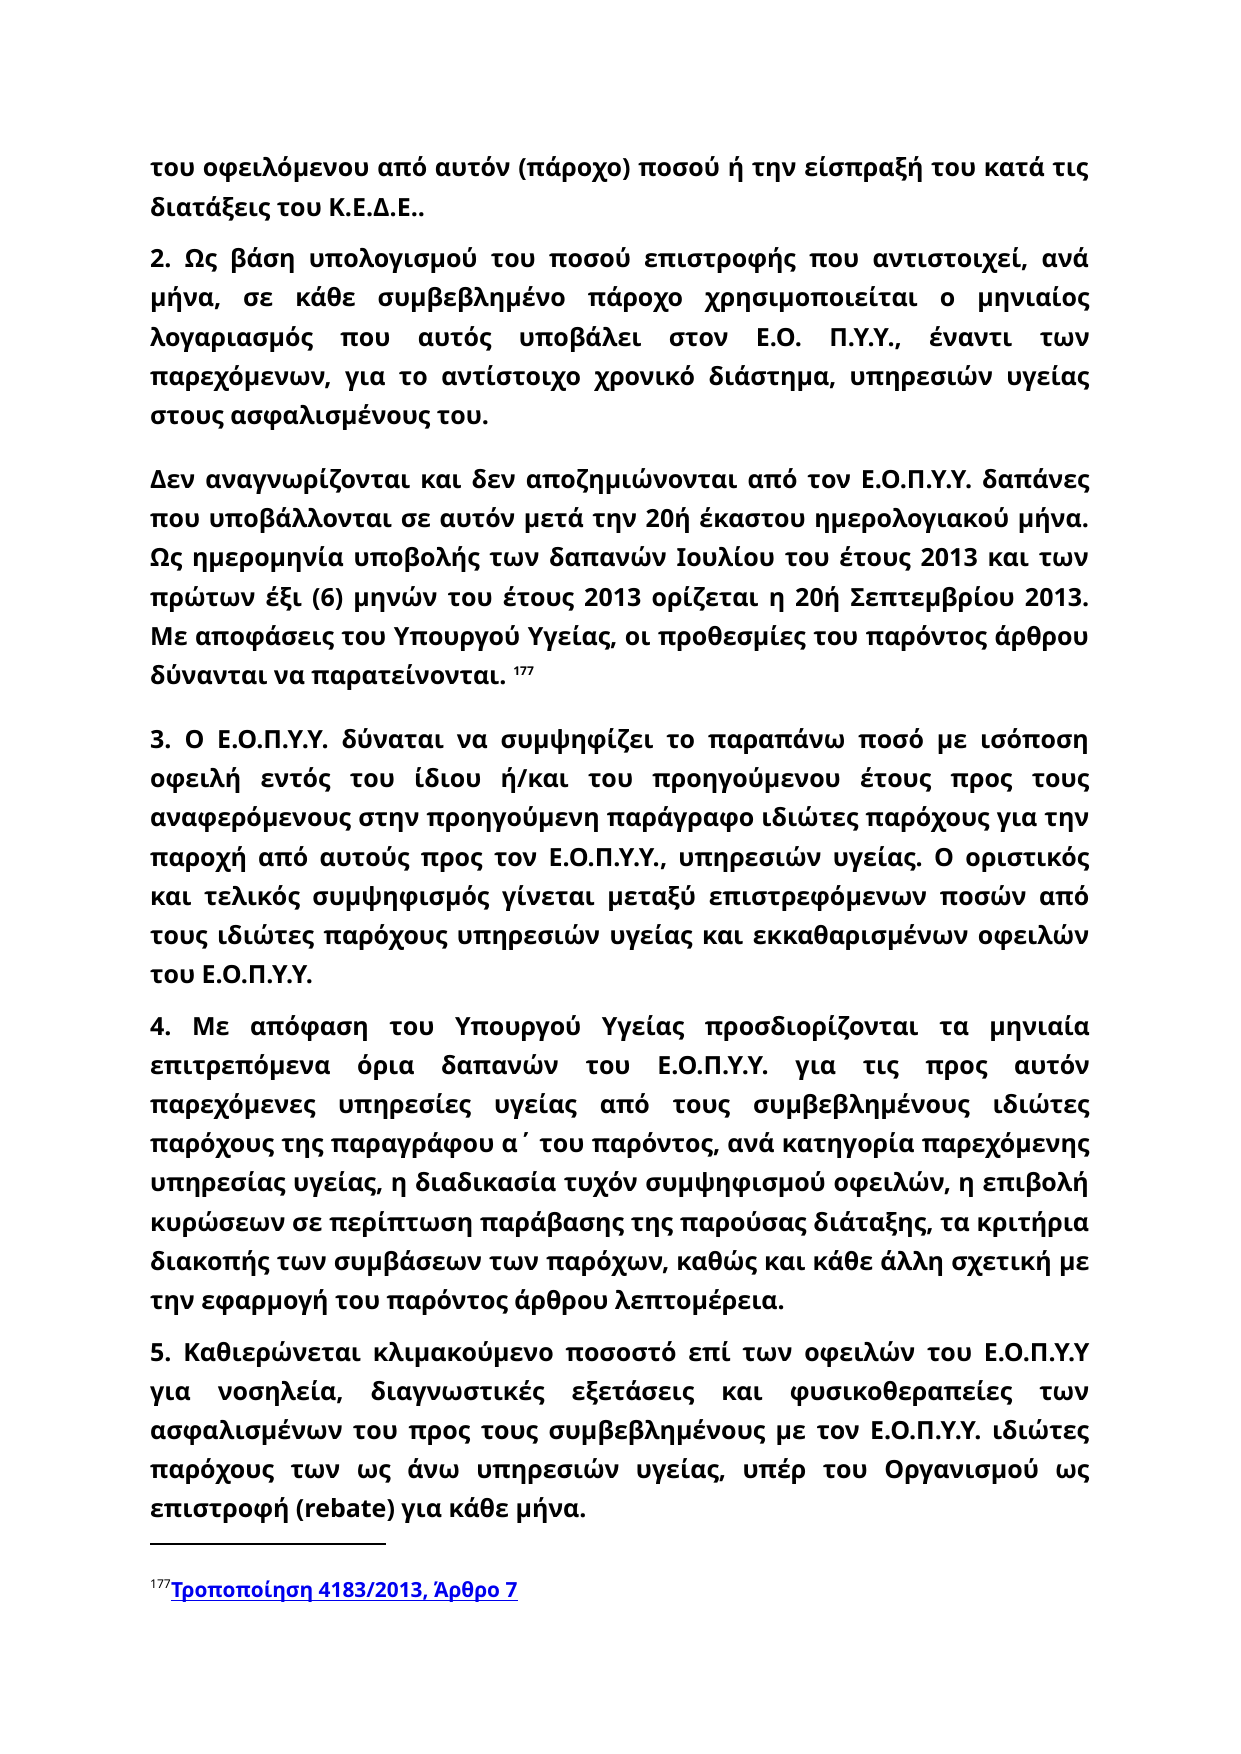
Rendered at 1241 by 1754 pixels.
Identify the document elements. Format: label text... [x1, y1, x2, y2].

text Τροποποίηση 4183/2013, Άρθρο 7 [150, 1576, 1090, 1604]
text 4. Με απόφαση του Υπουργού Υγείας προσδιορίζονται τα μηνιαία επιτρεπόμενα όρια δαπανών του Ε.Ο.Π.Υ.Υ. για τις προς αυτόν παρεχόμενες υπηρεσίες υγείας από τους συμβεβλημένους ιδιώτες παρόχους της παραγράφου α΄ του παρόντος, ανά κατηγορία παρεχόμενης υπηρεσίας υγείας, η διαδικασία τυχόν συμψηφισμού οφειλών, η επιβολή κυρώσεων σε περίπτωση παράβασης της παρούσας διάταξης, τα κριτήρια διακοπής των συμβάσεων των παρόχων, καθώς και κάθε άλλη σχετική με την εφαρμογή του παρόντος άρθρου λεπτομέρεια. [150, 1008, 1090, 1317]
text 2. Ως βάση υπολογισμού του ποσού επιστροφής που αντιστοιχεί, ανά μήνα, σε κάθε συμβεβλημένο πάροχο χρησιμοποιείται ο μηνιαίος λογαριασμός που αυτός υποβάλει στον Ε.Ο. Π.Υ.Υ., έναντι των παρεχόμενων, για το αντίστοιχο χρονικό διάστημα, υπηρεσιών υγείας στους ασφαλισμένους του. [150, 241, 1090, 432]
text 3. Ο Ε.Ο.Π.Υ.Υ. δύναται να συμψηφίζει το παραπάνω ποσό με ισόποση οφειλή εντός του ίδιου ή/και του προηγούμενου έτους προς τους αναφερόμενους στην προηγούμενη παράγραφο ιδιώτες παρόχους για την παροχή από αυτούς προς τον Ε.Ο.Π.Υ.Υ., υπηρεσιών υγείας. Ο οριστικός και τελικός συμψηφισμός γίνεται μεταξύ επιστρεφόμενων ποσών από τους ιδιώτες παρόχους υπηρεσιών υγείας και εκκαθαρισμένων οφειλών του Ε.Ο.Π.Υ.Υ. [150, 722, 1090, 991]
text του οφειλόμενου από αυτόν (πάροχο) ποσού ή την είσπραξή του κατά τις διατάξεις του Κ.Ε.Δ.Ε.. [150, 150, 1090, 223]
text 5. Καθιερώνεται κλιμακούμενο ποσοστό επί των οφειλών του Ε.Ο.Π.Υ.Υ για νοσηλεία, διαγνωστικές εξετάσεις και φυσικοθεραπείες των ασφαλισμένων του προς τους συμβεβλημένους με τον Ε.Ο.Π.Υ.Υ. ιδιώτες παρόχους των ως άνω υπηρεσιών υγείας, υπέρ του Οργανισμού ως επιστροφή (rebate) για κάθε μήνα. [150, 1334, 1090, 1525]
text Δεν αναγνωρίζονται και δεν αποζημιώνονται από τον Ε.Ο.Π.Υ.Υ. δαπάνες που υποβάλλονται σε αυτόν μετά την 20ή έκαστου ημερολογιακού μήνα. Ως ημερομηνία υποβολής των δαπανών Ιουλίου του έτους 2013 και των πρώτων έξι (6) μηνών του έτους 2013 ορίζεται η 20ή Σεπτεμβρίου 2013. Με αποφάσεις του Υπουργού Υγείας, οι προθεσμίες του παρόντος άρθρου δύνανται να παρατείνονται. [150, 462, 1090, 692]
